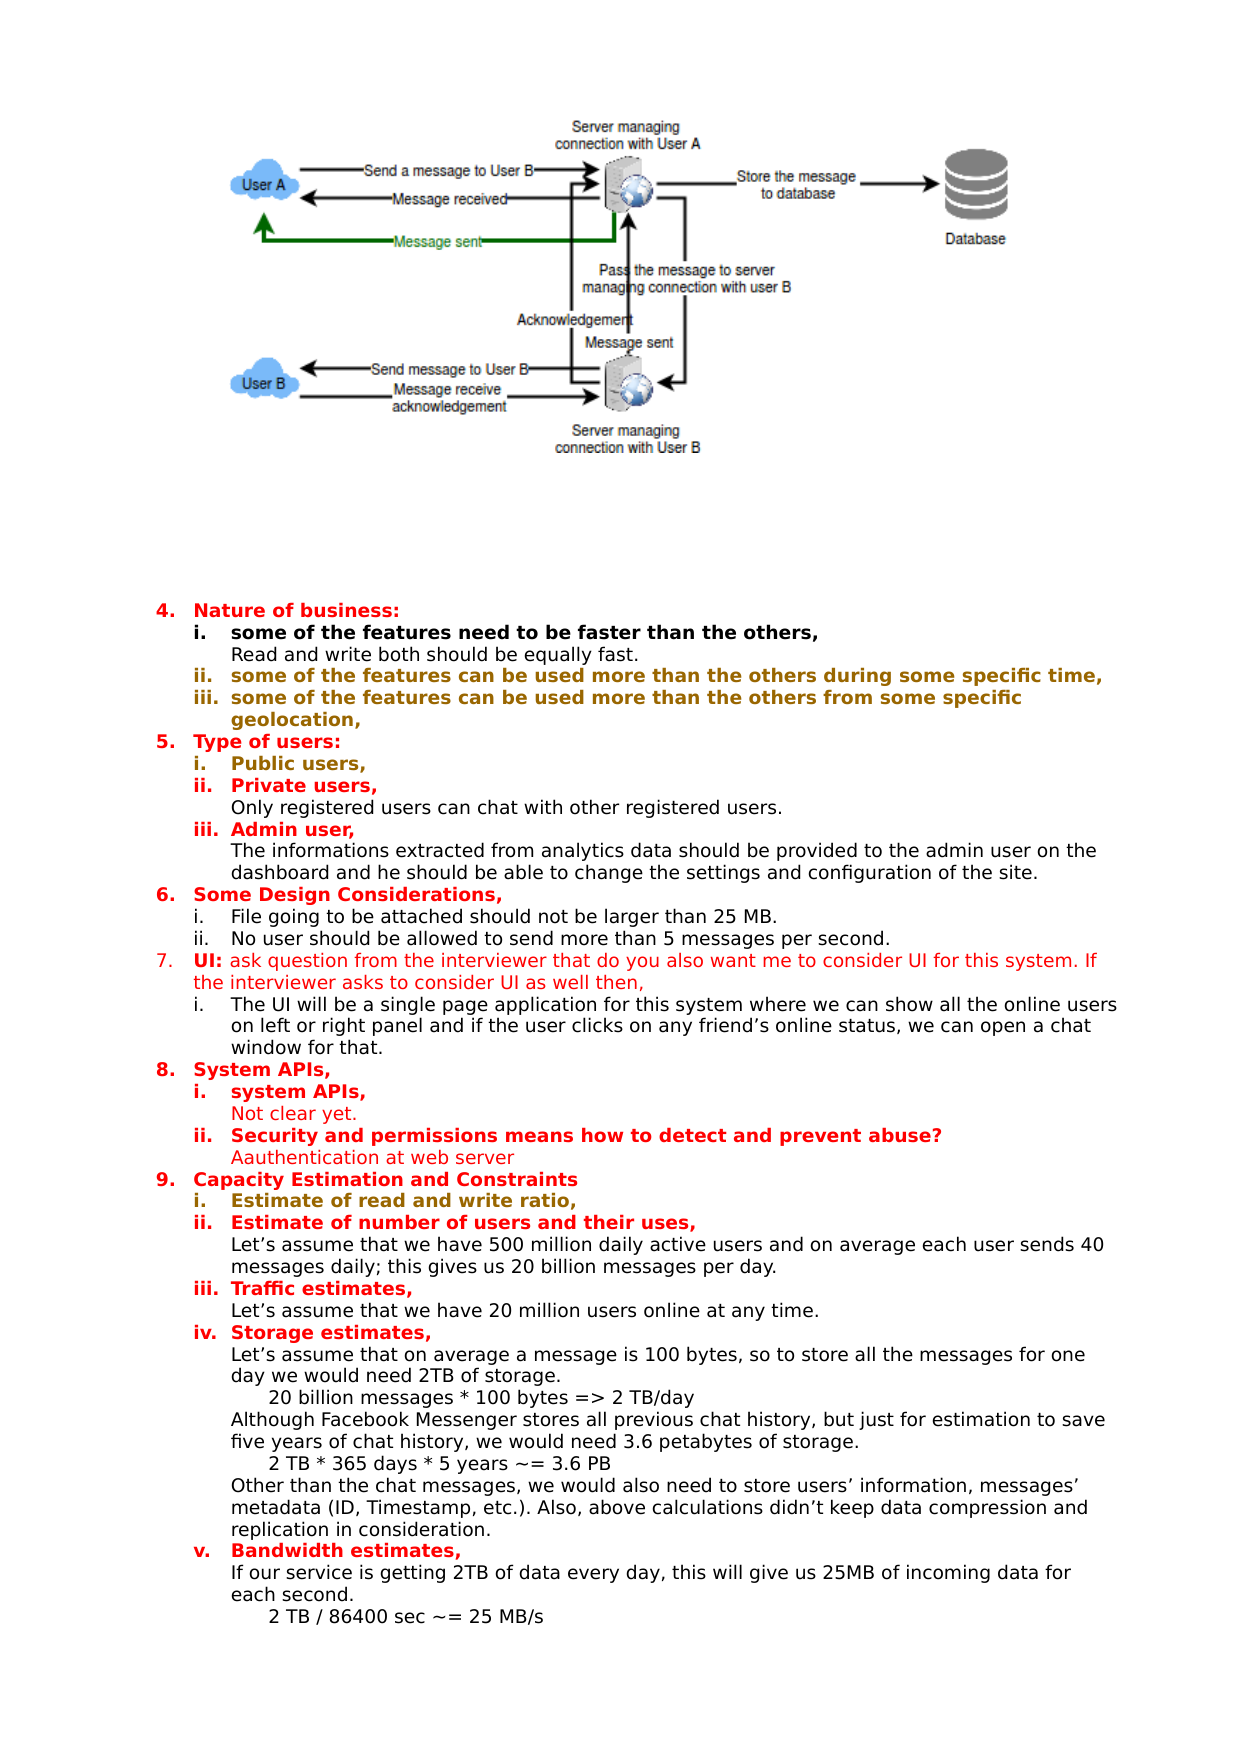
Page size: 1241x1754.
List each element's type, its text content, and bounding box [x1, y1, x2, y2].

list Private users, [193, 775, 1122, 797]
list The informations extracted from analytics data should be provided to the admin user on the dashboard and he should be able to change the settings and configuration of the site. [193, 840, 1122, 884]
list Type of users: [156, 731, 1122, 753]
list Other than the chat messages, we would also need to store users’ information, messages’ metadata (ID, Timestamp, etc.). Also, above calculations didn’t keep data compression and replication in consideration. [193, 1475, 1122, 1540]
list system APIs, [193, 1081, 1122, 1103]
list Traffic estimates, [193, 1278, 1122, 1300]
list some of the features can be used more than the others during some specific time, [193, 665, 1122, 687]
list Estimate of read and write ratio, [193, 1190, 1122, 1212]
list Estimate of number of users and their uses, [193, 1212, 1122, 1234]
list System APIs, [156, 1059, 1122, 1081]
list Let’s assume that on average a message is 100 bytes, so to store all the messages for one day we would need 2TB of storage. [193, 1343, 1122, 1387]
list Storage estimates, [193, 1322, 1122, 1343]
list Public users, [193, 753, 1122, 775]
list Read and write both should be equally fast. [193, 643, 1122, 665]
list Nature of business: [156, 600, 1122, 622]
list Let’s assume that we have 20 million users online at any time. [193, 1300, 1122, 1322]
list some of the features need to be faster than the others, [193, 622, 1122, 643]
list File going to be attached should not be larger than 25 MB. [193, 906, 1122, 928]
picture [228, 118, 1012, 453]
list Some Design Considerations, [156, 884, 1122, 906]
list Aauthentication at web server [193, 1147, 1122, 1168]
list If our service is getting 2TB of data every day, this will give us 25MB of incoming data for each second. [193, 1562, 1122, 1606]
list Admin user, [193, 818, 1122, 840]
list UI: ask question from the interviewer that do you also want me to consider UI for this system. If the interviewer asks to consider UI as well then, [156, 950, 1122, 993]
list Not clear yet. [193, 1103, 1122, 1125]
list The UI will be a single page application for this system where we can show all the online users on left or right panel and if the user clicks on any friend’s online status, we can open a chat window for that. [193, 993, 1122, 1059]
list Security and permissions means how to detect and prevent abuse? [193, 1125, 1122, 1147]
list Capacity Estimation and Constraints [156, 1168, 1122, 1190]
list 20 billion messages * 100 bytes => 2 TB/day [231, 1387, 1122, 1409]
list 2 TB * 365 days * 5 years ~= 3.6 PB [231, 1453, 1122, 1475]
list Let’s assume that we have 500 million daily active users and on average each user sends 40 messages daily; this gives us 20 billion messages per day. [193, 1234, 1122, 1278]
list Bandwidth estimates, [193, 1540, 1122, 1562]
list some of the features can be used more than the others from some specific geolocation, [193, 687, 1122, 731]
list Only registered users can chat with other registered users. [193, 797, 1122, 818]
list Although Facebook Messenger stores all previous chat history, but just for estimation to save five years of chat history, we would need 3.6 petabytes of storage. [193, 1409, 1122, 1453]
list No user should be allowed to send more than 5 messages per second. [193, 928, 1122, 950]
list 2 TB / 86400 sec ~= 25 MB/s [231, 1606, 1122, 1628]
